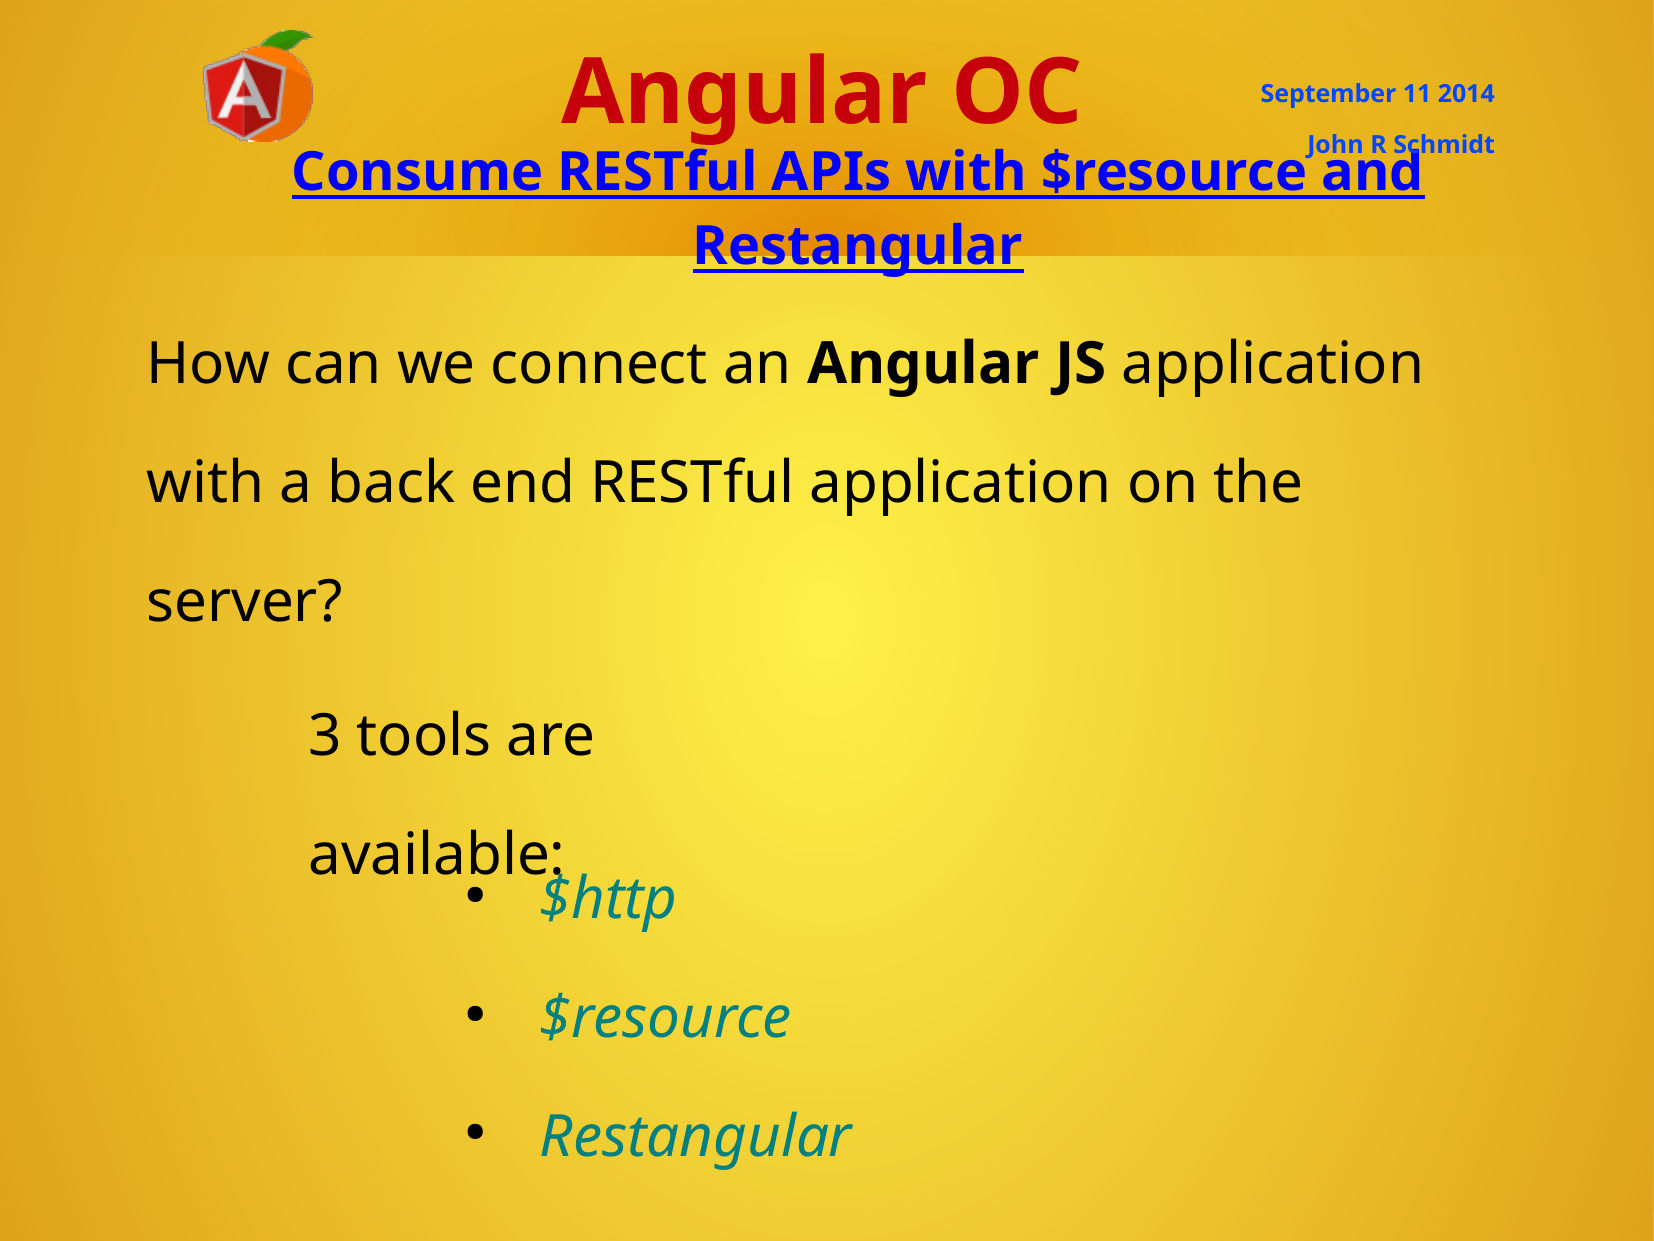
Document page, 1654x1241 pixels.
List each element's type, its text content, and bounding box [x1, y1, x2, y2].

text_box 3 tools are available: [293, 646, 875, 736]
title Angular OC [560, 34, 1086, 142]
text_box $http $resource Restangular [450, 809, 916, 1096]
text_box September 11 2014 John R Schmidt [1200, 51, 1510, 143]
picture [202, 30, 316, 142]
subtitle How can we connect an Angular JS application with a back end RESTful application on the server? [146, 375, 1501, 545]
text_box Consume RESTful APIs with $resource and Restangular [150, 175, 1567, 239]
